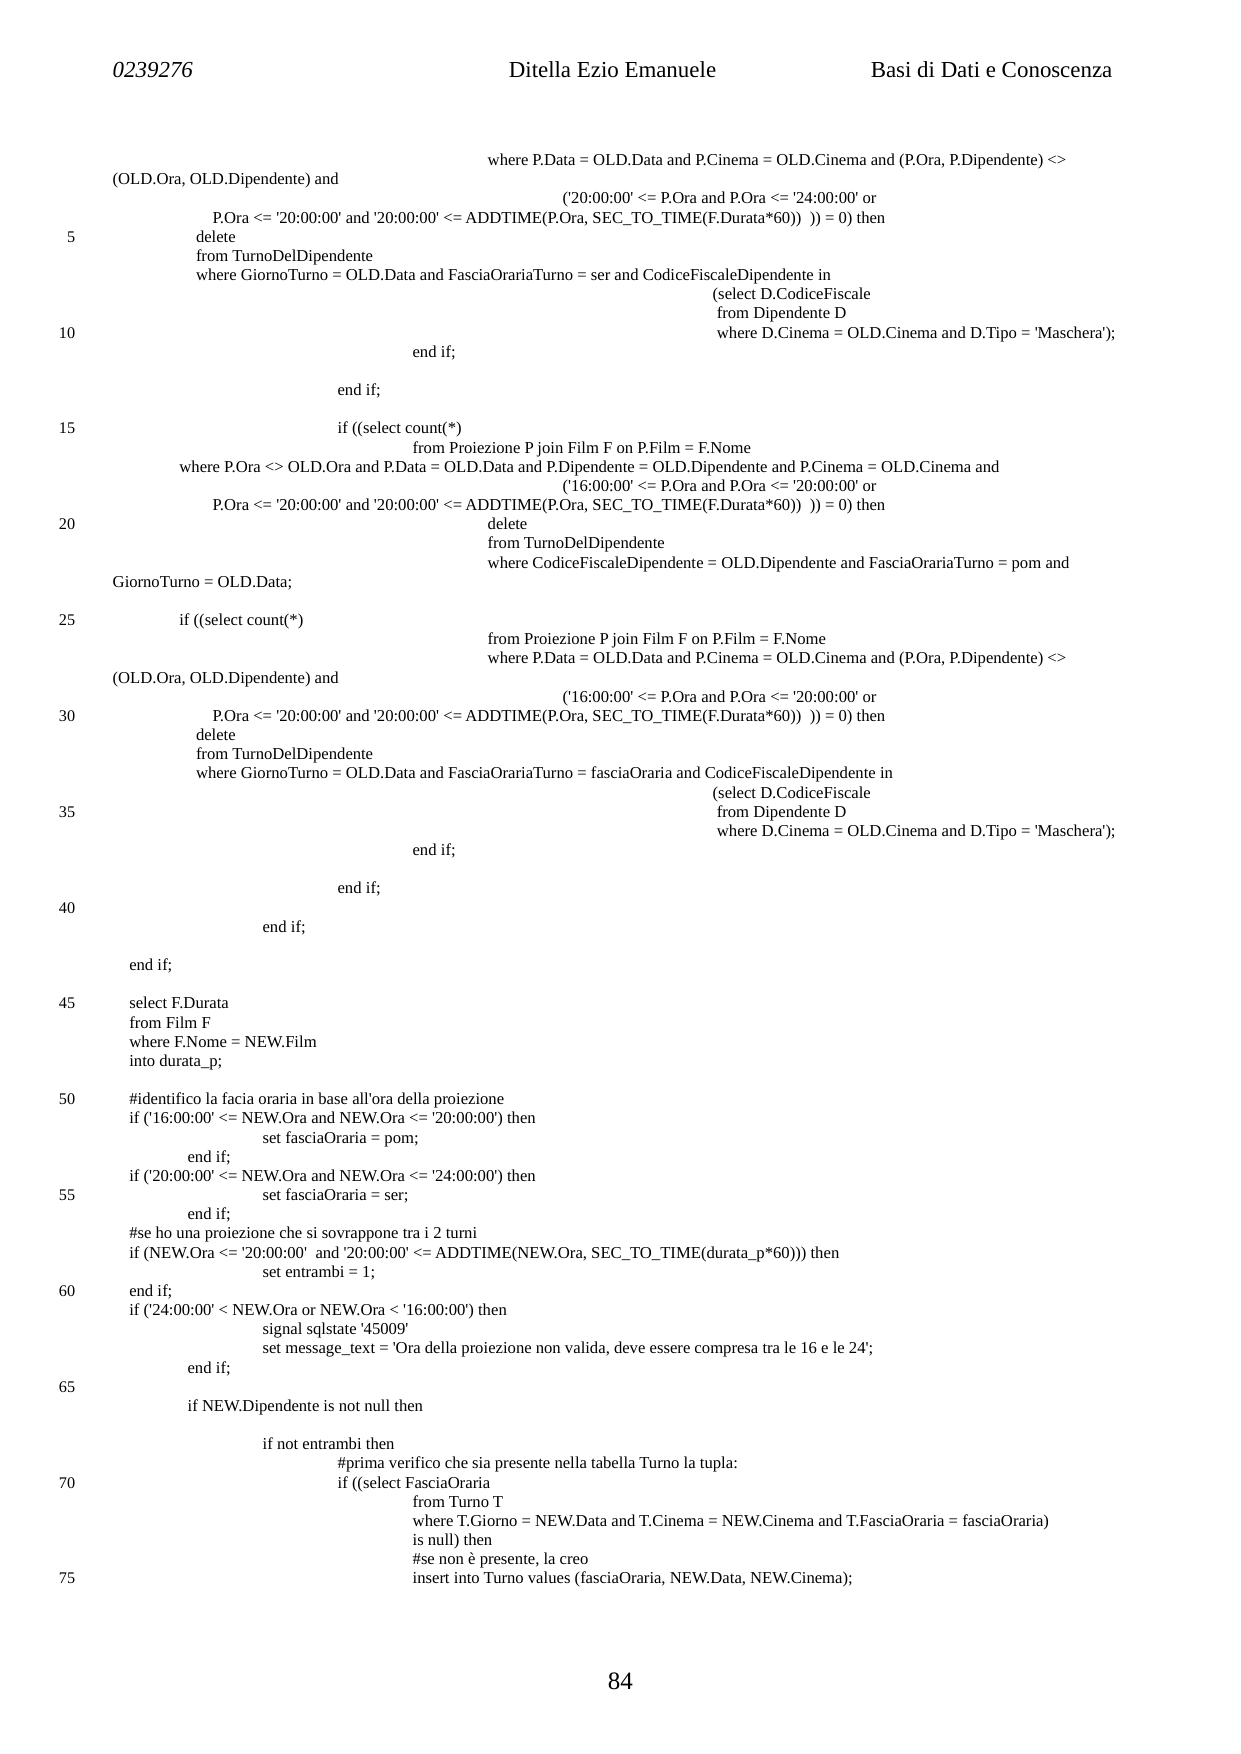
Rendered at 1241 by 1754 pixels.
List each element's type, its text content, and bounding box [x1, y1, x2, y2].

text from Turno T [112, 1492, 1128, 1511]
text where P.Data = OLD.Data and P.Cinema = OLD.Cinema and (P.Ora, P.Dipendente) <> (OLD.Ora, OLD.Dipendente) and [112, 150, 1128, 188]
text if ((select count(*) [112, 610, 1128, 629]
text where CodiceFiscaleDipendente = OLD.Dipendente and FasciaOrariaTurno = pom and GiornoTurno = OLD.Data; [112, 552, 1128, 591]
text if ((select count(*) [112, 418, 1128, 437]
text if ((select FasciaOraria [112, 1472, 1128, 1492]
text where P.Data = OLD.Data and P.Cinema = OLD.Cinema and (P.Ora, P.Dipendente) <> (OLD.Ora, OLD.Dipendente) and [112, 648, 1128, 687]
text #identifico la facia oraria in base all'ora della proiezione [112, 1089, 1128, 1108]
text where D.Cinema = OLD.Cinema and D.Tipo = 'Maschera'); [112, 821, 1128, 840]
text end if; [112, 878, 1128, 897]
text where P.Ora <> OLD.Ora and P.Data = OLD.Data and P.Dipendente = OLD.Dipendente and P.Cinema = OLD.Cinema and [112, 457, 1128, 476]
text #prima verifico che sia presente nella tabella Turno la tupla: [112, 1453, 1128, 1472]
text delete [112, 227, 1128, 246]
text end if; [112, 1147, 1128, 1166]
text where T.Giorno = NEW.Data and T.Cinema = NEW.Cinema and T.FasciaOraria = fasciaOraria) [112, 1511, 1128, 1530]
text end if; [112, 342, 1128, 361]
text ('20:00:00' <= P.Ora and P.Ora <= '24:00:00' or [112, 188, 1128, 207]
text ('16:00:00' <= P.Ora and P.Ora <= '20:00:00' or [112, 476, 1128, 495]
text set message_text = 'Ora della proiezione non valida, deve essere compresa tra le 16 e le 24'; [112, 1338, 1128, 1357]
text is null) then [112, 1530, 1128, 1549]
text if ('24:00:00' < NEW.Ora or NEW.Ora < '16:00:00') then [112, 1300, 1128, 1319]
text if not entrambi then [112, 1434, 1128, 1453]
text delete [112, 514, 1128, 533]
text delete [112, 725, 1128, 744]
text signal sqlstate '45009' [112, 1319, 1128, 1338]
text (select D.CodiceFiscale [112, 782, 1128, 802]
text ('16:00:00' <= P.Ora and P.Ora <= '20:00:00' or [112, 687, 1128, 706]
text from TurnoDelDipendente [112, 246, 1128, 265]
text from Proiezione P join Film F on P.Film = F.Nome [112, 437, 1128, 457]
text if (NEW.Ora <= '20:00:00' and '20:00:00' <= ADDTIME(NEW.Ora, SEC_TO_TIME(durata_p*60))) then [112, 1242, 1128, 1262]
text #se ho una proiezione che si sovrappone tra i 2 turni [112, 1223, 1128, 1242]
text from Film F [112, 1012, 1128, 1032]
text where F.Nome = NEW.Film [112, 1032, 1128, 1051]
text end if; [112, 1281, 1128, 1300]
text set fasciaOraria = ser; [112, 1185, 1128, 1204]
text set fasciaOraria = pom; [112, 1127, 1128, 1147]
text into durata_p; [112, 1051, 1128, 1070]
text where D.Cinema = OLD.Cinema and D.Tipo = 'Maschera'); [112, 322, 1128, 342]
text end if; [112, 917, 1128, 936]
text if ('16:00:00' <= NEW.Ora and NEW.Ora <= '20:00:00') then [112, 1108, 1128, 1127]
text select F.Durata [112, 993, 1128, 1012]
text if ('20:00:00' <= NEW.Ora and NEW.Ora <= '24:00:00') then [112, 1166, 1128, 1185]
text from Proiezione P join Film F on P.Film = F.Nome [112, 629, 1128, 648]
text #se non è presente, la creo [112, 1549, 1128, 1568]
text insert into Turno values (fasciaOraria, NEW.Data, NEW.Cinema); [112, 1568, 1128, 1587]
text P.Ora <= '20:00:00' and '20:00:00' <= ADDTIME(P.Ora, SEC_TO_TIME(F.Durata*60)) )) = 0) then [112, 207, 1128, 227]
text set entrambi = 1; [112, 1262, 1128, 1281]
text from TurnoDelDipendente [112, 533, 1128, 552]
text from TurnoDelDipendente [112, 744, 1128, 763]
text P.Ora <= '20:00:00' and '20:00:00' <= ADDTIME(P.Ora, SEC_TO_TIME(F.Durata*60)) )) = 0) then [112, 495, 1128, 514]
text end if; [112, 380, 1128, 399]
text (select D.CodiceFiscale [112, 284, 1128, 303]
text end if; [112, 1357, 1128, 1377]
text where GiornoTurno = OLD.Data and FasciaOrariaTurno = fasciaOraria and CodiceFiscaleDipendente in [112, 763, 1128, 782]
text end if; [112, 1204, 1128, 1223]
text if NEW.Dipendente is not null then [112, 1396, 1128, 1415]
text from Dipendente D [112, 802, 1128, 821]
text end if; [112, 840, 1128, 859]
text from Dipendente D [112, 303, 1128, 322]
text end if; [112, 955, 1128, 974]
text P.Ora <= '20:00:00' and '20:00:00' <= ADDTIME(P.Ora, SEC_TO_TIME(F.Durata*60)) )) = 0) then [112, 706, 1128, 725]
text where GiornoTurno = OLD.Data and FasciaOrariaTurno = ser and CodiceFiscaleDipendente in [112, 265, 1128, 284]
